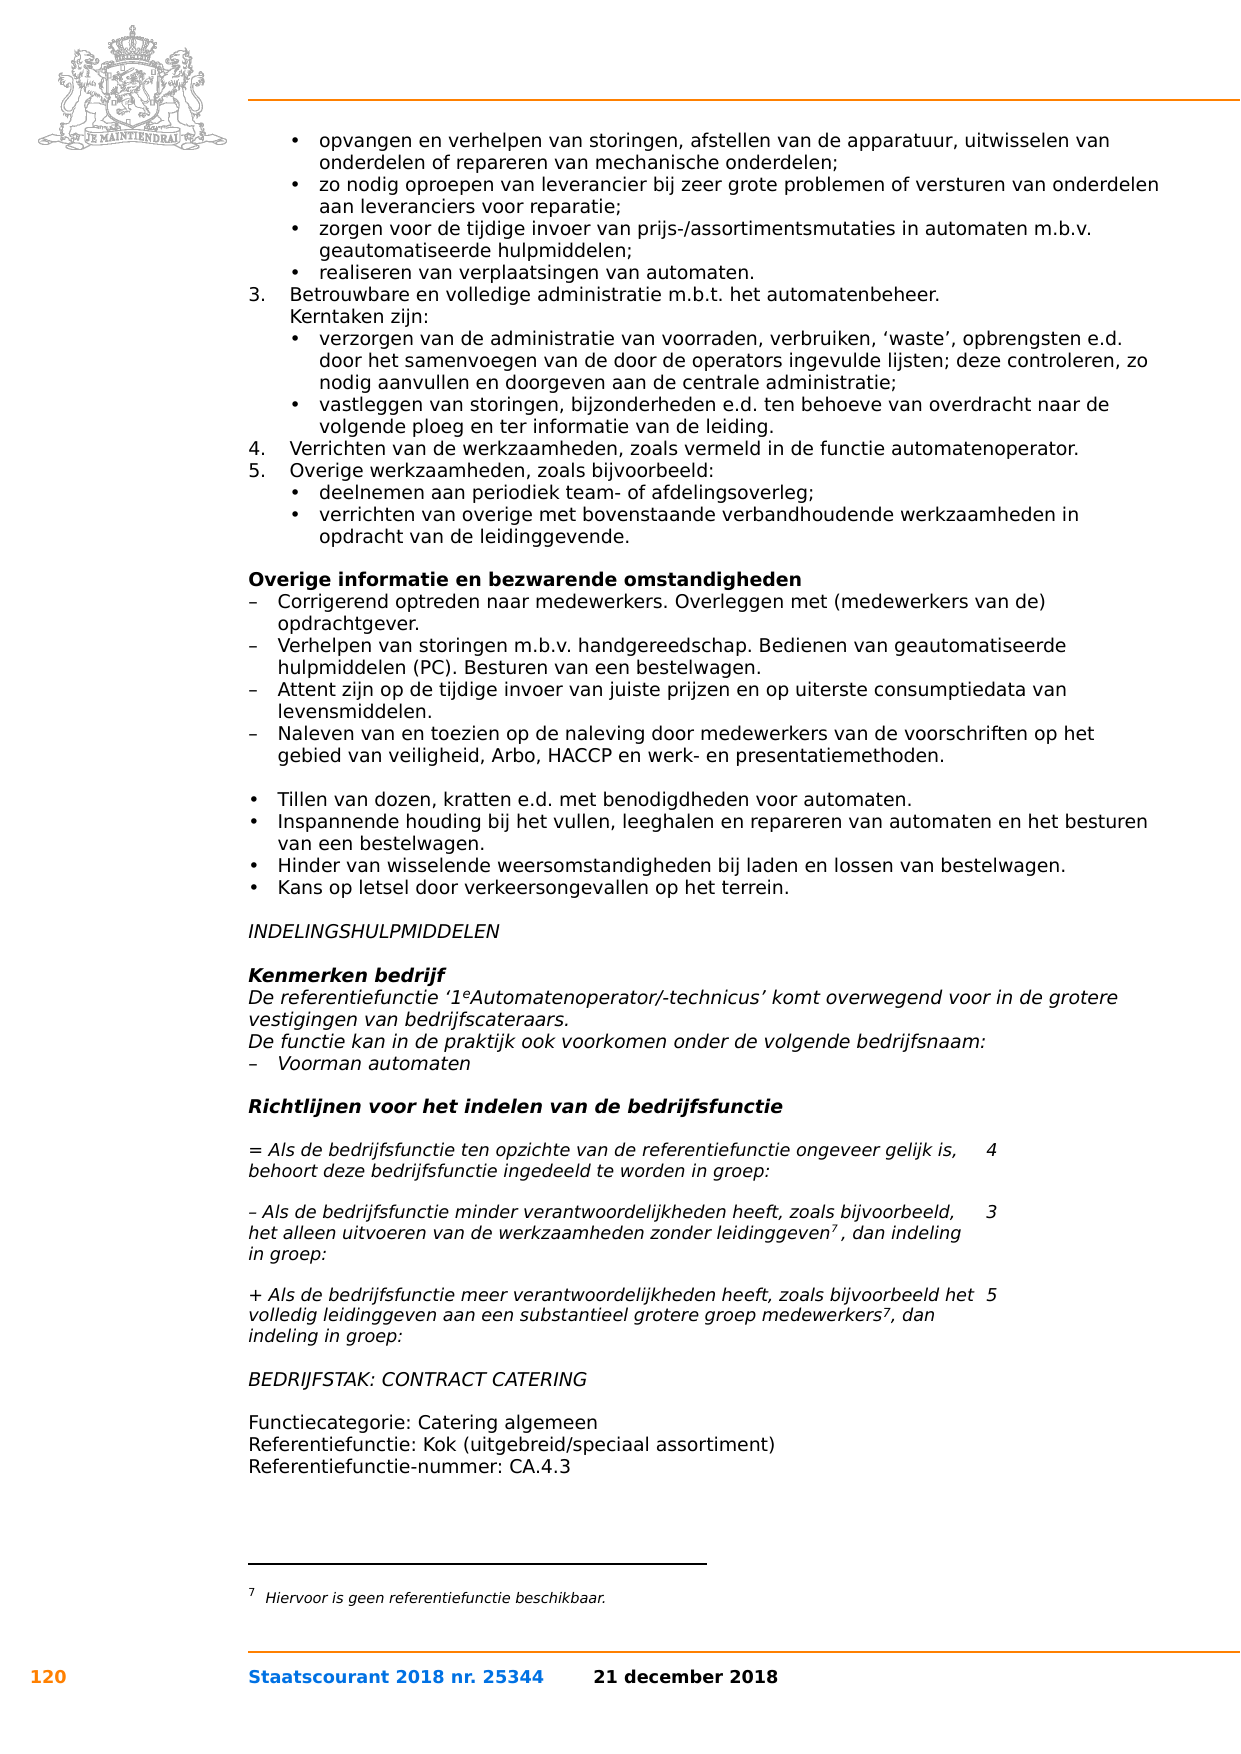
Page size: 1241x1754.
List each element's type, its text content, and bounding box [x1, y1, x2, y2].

table_cell – Als de bedrijfsfunctie minder verantwoordelijkheden heeft, zoals bijvoorbeeld, het alleen uitvoeren van de werkzaamheden zonder leidinggeven, dan indeling in groep: [248, 1202, 980, 1264]
text – Naleven van en toezien op de naleving door medewerkers van de voorschriften op het gebied van veiligheid, Arbo, HACCP en werk- en presentatiemethoden. [248, 723, 1163, 767]
table_cell 3 [980, 1202, 1163, 1264]
table_cell [248, 1264, 980, 1285]
text Richtlijnen voor het indelen van de bedrijfsfunctie [248, 1096, 1163, 1118]
text Kenmerken bedrijf [248, 965, 1163, 987]
text De functie kan in de praktijk ook voorkomen onder de volgende bedrijfsnaam: [248, 1031, 1163, 1053]
text • realiseren van verplaatsingen van automaten. [289, 262, 1163, 284]
text Referentiefunctie: Kok (uitgebreid/speciaal assortiment) [248, 1434, 1163, 1456]
text • verzorgen van de administratie van voorraden, verbruiken, ‘waste’, opbrengsten e.d. door het samenvoegen van de door de operators ingevulde lijsten; deze controleren, zo nodig aanvullen en doorgeven aan de centrale administratie; [289, 328, 1163, 394]
text 5. Overige werkzaamheden, zoals bijvoorbeeld: [248, 459, 1163, 482]
text – Corrigerend optreden naar medewerkers. Overleggen met (medewerkers van de) opdrachtgever. [248, 591, 1163, 635]
text Referentiefunctie-nummer: CA.4.3 [248, 1456, 1163, 1478]
text De referentiefunctie ‘1eAutomatenoperator/-technicus’ komt overwegend voor in de grotere vestigingen van bedrijfscateraars. [248, 987, 1163, 1031]
text • vastleggen van storingen, bijzonderheden e.d. ten behoeve van overdracht naar de volgende ploeg en ter informatie van de leiding. [289, 394, 1163, 438]
text • zorgen voor de tijdige invoer van prijs-/assortimentsmutaties in automaten m.b.v. geautomatiseerde hulpmiddelen; [289, 218, 1163, 262]
text • Tillen van dozen, kratten e.d. met benodigdheden voor automaten. [248, 789, 1163, 811]
subtitle INDELINGSHULPMIDDELEN [248, 921, 1163, 943]
text 4. Verrichten van de werkzaamheden, zoals vermeld in de functie automatenoperator. [248, 438, 1163, 459]
text • Kans op letsel door verkeersongevallen op het terrein. [248, 877, 1163, 899]
text – Voorman automaten [248, 1053, 1163, 1074]
text 3. Betrouwbare en volledige administratie m.b.t. het automatenbeheer. [248, 284, 1163, 306]
text • verrichten van overige met bovenstaande verbandhoudende werkzaamheden in opdracht van de leidinggevende. [289, 503, 1163, 547]
text • Hinder van wisselende weersomstandigheden bij laden en lossen van bestelwagen. [248, 855, 1163, 877]
text – Attent zijn op de tijdige invoer van juiste prijzen en op uiterste consumptiedata van levensmiddelen. [248, 679, 1163, 723]
table_cell [248, 1182, 980, 1202]
table_cell + Als de bedrijfsfunctie meer verantwoordelijkheden heeft, zoals bijvoorbeeld het volledig leidinggeven aan een substantieel grotere groep medewerkers7, dan indeling in groep: [248, 1285, 980, 1347]
table_cell [980, 1264, 1163, 1285]
text Kerntaken zijn: [289, 306, 1163, 328]
text – Verhelpen van storingen m.b.v. handgereedschap. Bedienen van geautomatiseerde hulpmiddelen (PC). Besturen van een bestelwagen. [248, 635, 1163, 679]
table_header 4 [980, 1140, 1163, 1182]
text • zo nodig oproepen van leverancier bij zeer grote problemen of versturen van onderdelen aan leveranciers voor reparatie; [289, 174, 1163, 218]
text • opvangen en verhelpen van storingen, afstellen van de apparatuur, uitwisselen van onderdelen of repareren van mechanische onderdelen; [289, 130, 1163, 174]
text Functiecategorie: Catering algemeen [248, 1412, 1163, 1434]
text • deelnemen aan periodiek team- of afdelingsoverleg; [289, 482, 1163, 503]
subtitle BEDRIJFSTAK: CONTRACT CATERING [248, 1368, 1163, 1390]
table_cell [980, 1182, 1163, 1202]
text • Inspannende houding bij het vullen, leeghalen en repareren van automaten en het besturen van een bestelwagen. [248, 811, 1163, 855]
table_header = Als de bedrijfsfunctie ten opzichte van de referentiefunctie ongeveer gelijk is, behoort deze bedrijfsfunctie ingedeeld te worden in groep: [248, 1140, 980, 1182]
text Overige informatie en bezwarende omstandigheden [248, 569, 1163, 591]
picture [38, 25, 227, 150]
table_cell 5 [980, 1285, 1163, 1347]
